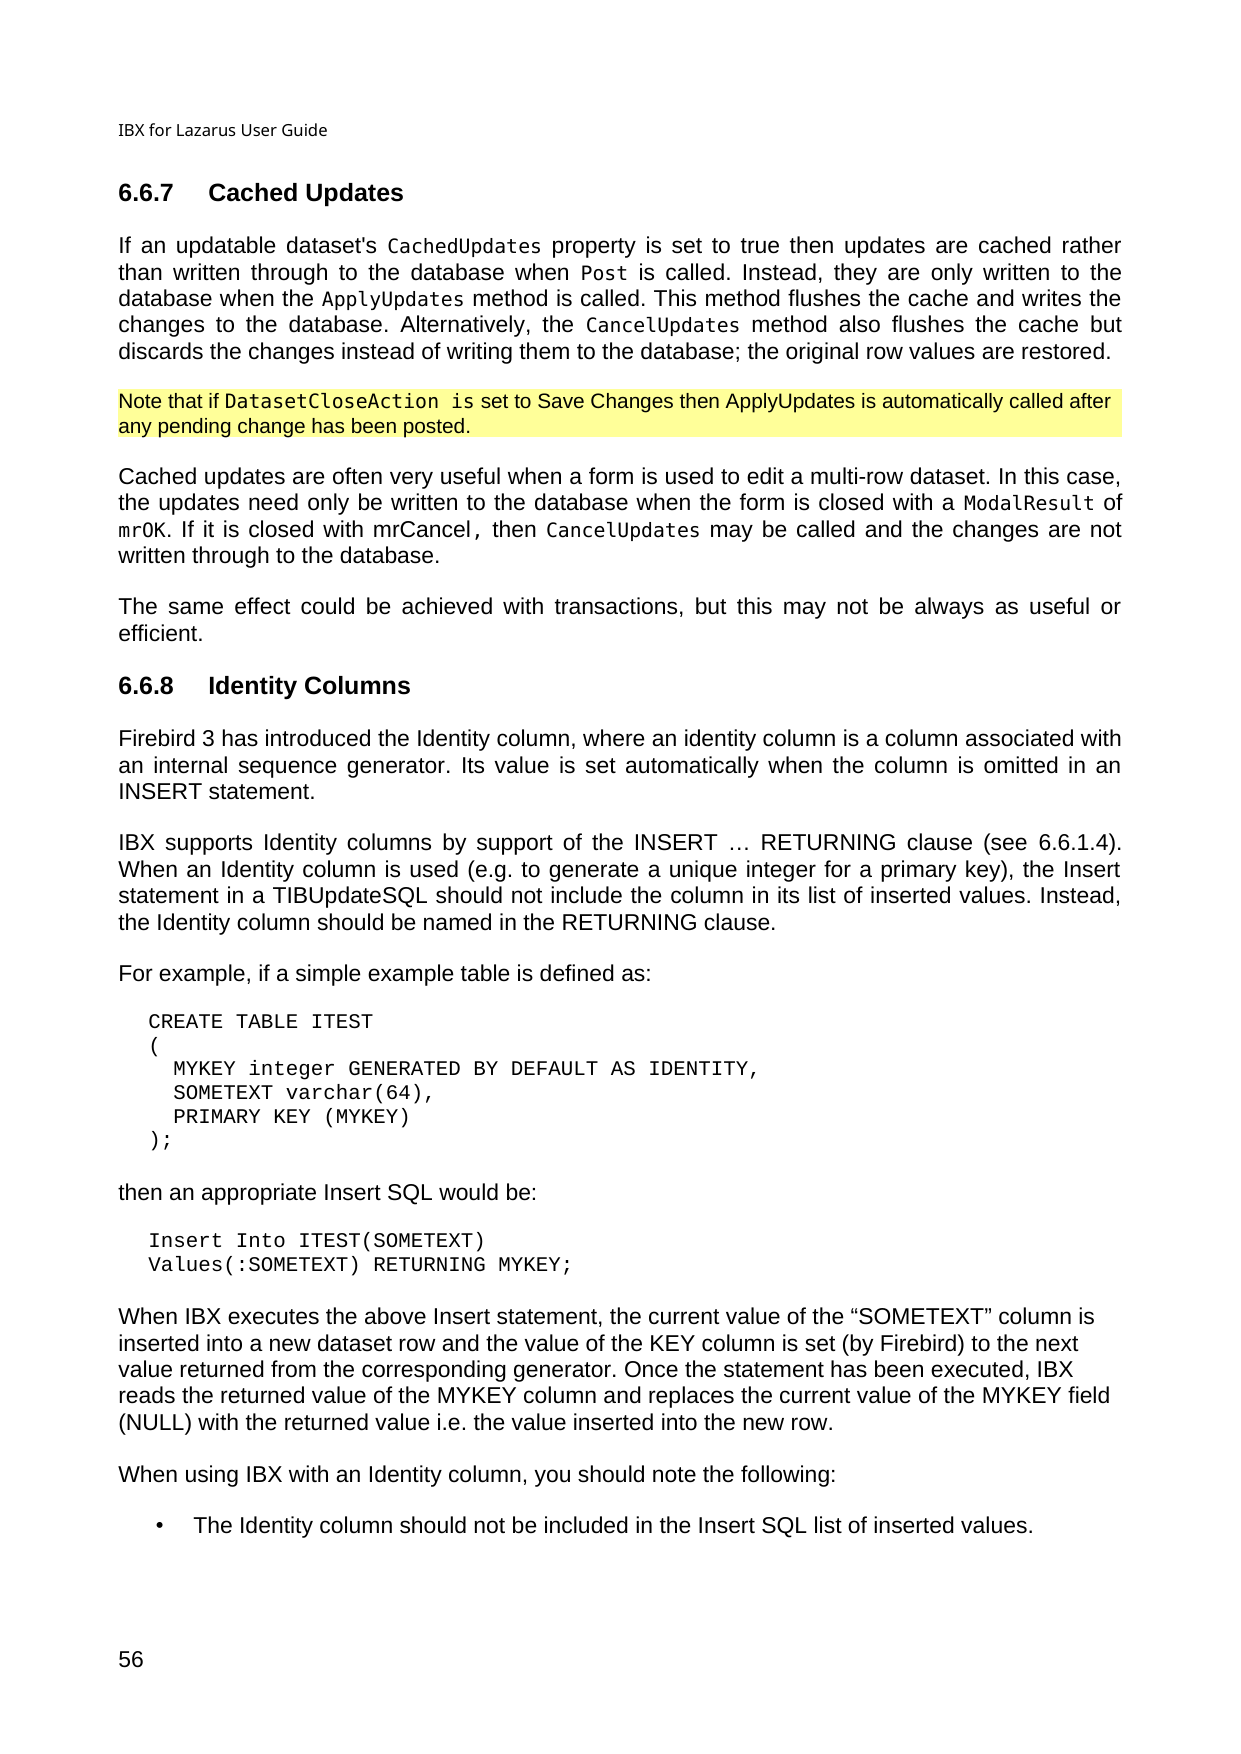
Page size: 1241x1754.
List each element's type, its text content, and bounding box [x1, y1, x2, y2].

text PRIMARY KEY (MYKEY) [148, 1106, 1122, 1129]
text MYKEY integer GENERATED BY DEFAULT AS IDENTITY, [148, 1058, 1122, 1082]
text Insert Into ITEST(SOMETEXT) [148, 1230, 1122, 1254]
text For example, if a simple example table is defined as: [118, 960, 1122, 986]
text SOMETEXT varchar(64), [148, 1082, 1122, 1106]
text When IBX executes the above Insert statement, the current value of the “SOMETEXT” column is inserted into a new dataset row and the value of the KEY column is set (by Firebird) to the next value returned from the corresponding generator. Once the statement has been executed, IBX reads the returned value of the MYKEY column and replaces the current value of the MYKEY field (NULL) with the returned value i.e. the value inserted into the new row. [118, 1303, 1122, 1435]
text then an appropriate Insert SQL would be: [118, 1178, 1122, 1205]
text Values(:SOMETEXT) RETURNING MYKEY; [148, 1254, 1122, 1278]
text IBX supports Identity columns by support of the INSERT … RETURNING clause (see 6.6.1.4). When an Identity column is used (e.g. to generate a unique integer for a primary key), the Insert statement in a TIBUpdateSQL should not include the column in its list of inserted values. Instead, the Identity column should be named in the RETURNING clause. [118, 829, 1122, 935]
text CREATE TABLE ITEST [148, 1011, 1122, 1035]
text Firebird 3 has introduced the Identity column, where an identity column is a column associated with an internal sequence generator. Its value is set automatically when the column is omitted in an INSERT statement. [118, 725, 1122, 804]
text Note that if DatasetCloseAction is set to Save Changes then ApplyUpdates is automatically called after any pending change has been posted. [118, 389, 1122, 437]
list The Identity column should not be included in the Insert SQL list of inserted values. [156, 1512, 1122, 1539]
text ( [148, 1035, 1122, 1058]
text ); [148, 1129, 1122, 1153]
subtitle Identity Columns [118, 671, 1122, 700]
text If an updatable dataset's CachedUpdates property is set to true then updates are cached rather than written through to the database when Post is called. Instead, they are only written to the database when the ApplyUpdates method is called. This method flushes the cache and writes the changes to the database. Alternatively, the CancelUpdates method also flushes the cache but discards the changes instead of writing them to the database; the original row values are restored. [118, 232, 1122, 364]
text Cached updates are often very useful when a form is used to edit a multi-row dataset. In this case, the updates need only be written to the database when the form is closed with a ModalResult of mrOK. If it is closed with mrCancel, then CancelUpdates may be called and the changes are not written through to the database. [118, 463, 1122, 568]
text The same effect could be achieved with transactions, but this may not be always as useful or efficient. [118, 593, 1122, 646]
subtitle Cached Updates [118, 178, 1122, 207]
text When using IBX with an Identity column, you should note the following: [118, 1461, 1122, 1487]
